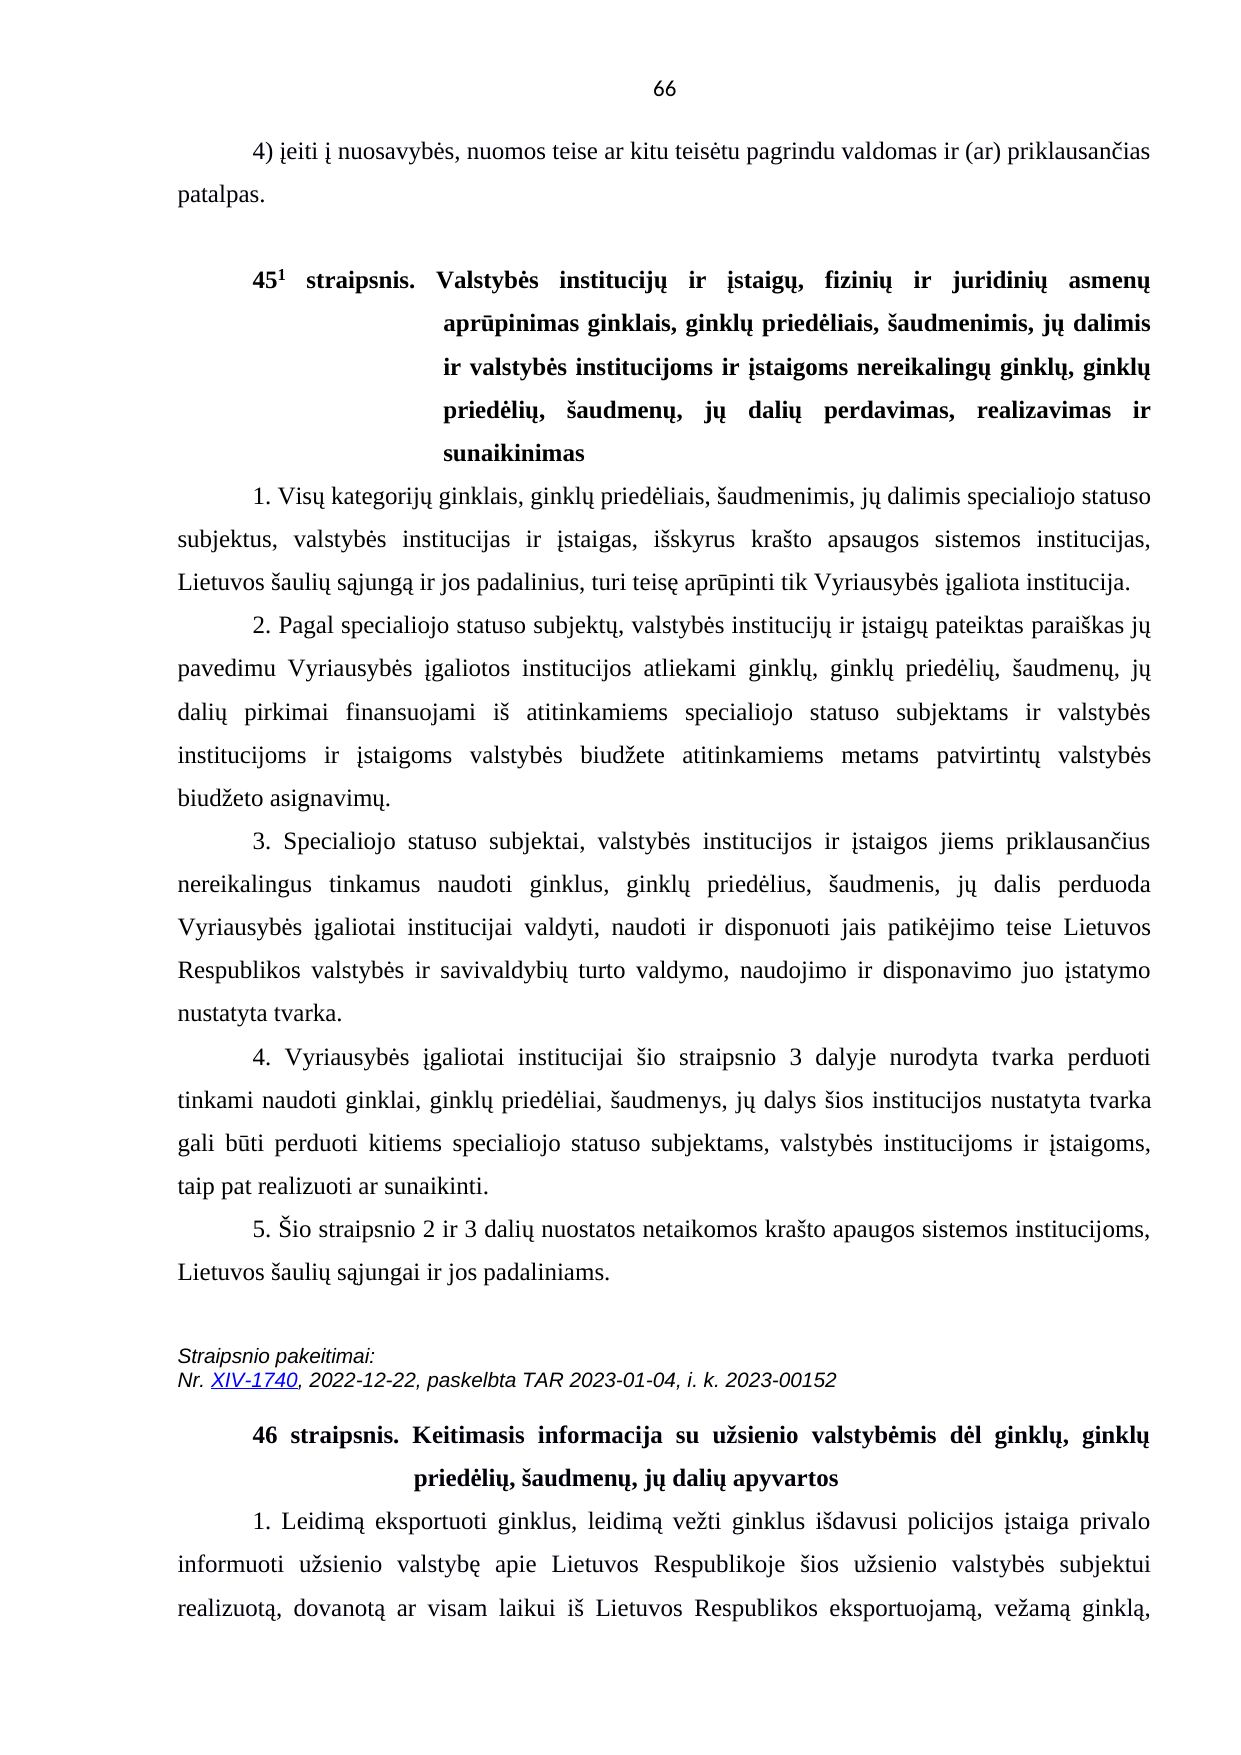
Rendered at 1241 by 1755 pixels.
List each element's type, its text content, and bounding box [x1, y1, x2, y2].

text Straipsnio pakeitimai: [177, 1343, 1152, 1367]
text 4) įeiti į nuosavybės, nuomos teise ar kitu teisėtu pagrindu valdomas ir (ar) priklausančias patalpas. [177, 136, 1152, 208]
text 3. Specialiojo statuso subjektai, valstybės institucijos ir įstaigos jiems priklausančius nereikalingus tinkamus naudoti ginklus, ginklų priedėlius, šaudmenis, jų dalis perduoda Vyriausybės įgaliotai institucijai valdyti, naudoti ir disponuoti jais patikėjimo teise Lietuvos Respublikos valstybės ir savivaldybių turto valdymo, naudojimo ir disponavimo juo įstatymo nustatyta tvarka. [177, 826, 1152, 1027]
text 1. Visų kategorijų ginklais, ginklų priedėliais, šaudmenimis, jų dalimis specialiojo statuso subjektus, valstybės institucijas ir įstaigas, išskyrus krašto apsaugos sistemos institucijas, Lietuvos šaulių sąjungą ir jos padalinius, turi teisę aprūpinti tik Vyriausybės įgaliota institucija. [177, 481, 1152, 596]
text 1. Leidimą eksportuoti ginklus, leidimą vežti ginklus išdavusi policijos įstaiga privalo informuoti užsienio valstybę apie Lietuvos Respublikoje šios užsienio valstybės subjektui realizuotą, dovanotą ar visam laikui iš Lietuvos Respublikos eksportuojamą, vežamą ginklą, [177, 1506, 1152, 1621]
text 4. Vyriausybės įgaliotai institucijai šio straipsnio 3 dalyje nurodyta tvarka perduoti tinkami naudoti ginklai, ginklų priedėliai, šaudmenys, jų dalys šios institucijos nustatyta tvarka gali būti perduoti kitiems specialiojo statuso subjektams, valstybės institucijoms ir įstaigoms, taip pat realizuoti ar sunaikinti. [177, 1042, 1152, 1200]
text 5. Šio straipsnio 2 ir 3 dalių nuostatos netaikomos krašto apaugos sistemos institucijoms, Lietuvos šaulių sąjungai ir jos padaliniams. [177, 1214, 1152, 1286]
text Nr. XIV-1740, 2022-12-22, paskelbta TAR 2023-01-04, i. k. 2023-00152 [177, 1367, 1152, 1391]
text 451 straipsnis. Valstybės institucijų ir įstaigų, fizinių ir juridinių asmenų aprūpinimas ginklais, ginklų priedėliais, šaudmenimis, jų dalimis ir valstybės institucijoms ir įstaigoms nereikalingų ginklų, ginklų priedėlių, šaudmenų, jų dalių perdavimas, realizavimas ir sunaikinimas [252, 265, 1152, 467]
text 2. Pagal specialiojo statuso subjektų, valstybės institucijų ir įstaigų pateiktas paraiškas jų pavedimu Vyriausybės įgaliotos institucijos atliekami ginklų, ginklų priedėlių, šaudmenų, jų dalių pirkimai finansuojami iš atitinkamiems specialiojo statuso subjektams ir valstybės institucijoms ir įstaigoms valstybės biudžete atitinkamiems metams patvirtintų valstybės biudžeto asignavimų. [177, 610, 1152, 812]
text 46 straipsnis. Keitimasis informacija su užsienio valstybėmis dėl ginklų, ginklų priedėlių, šaudmenų, jų dalių apyvartos [252, 1420, 1152, 1492]
